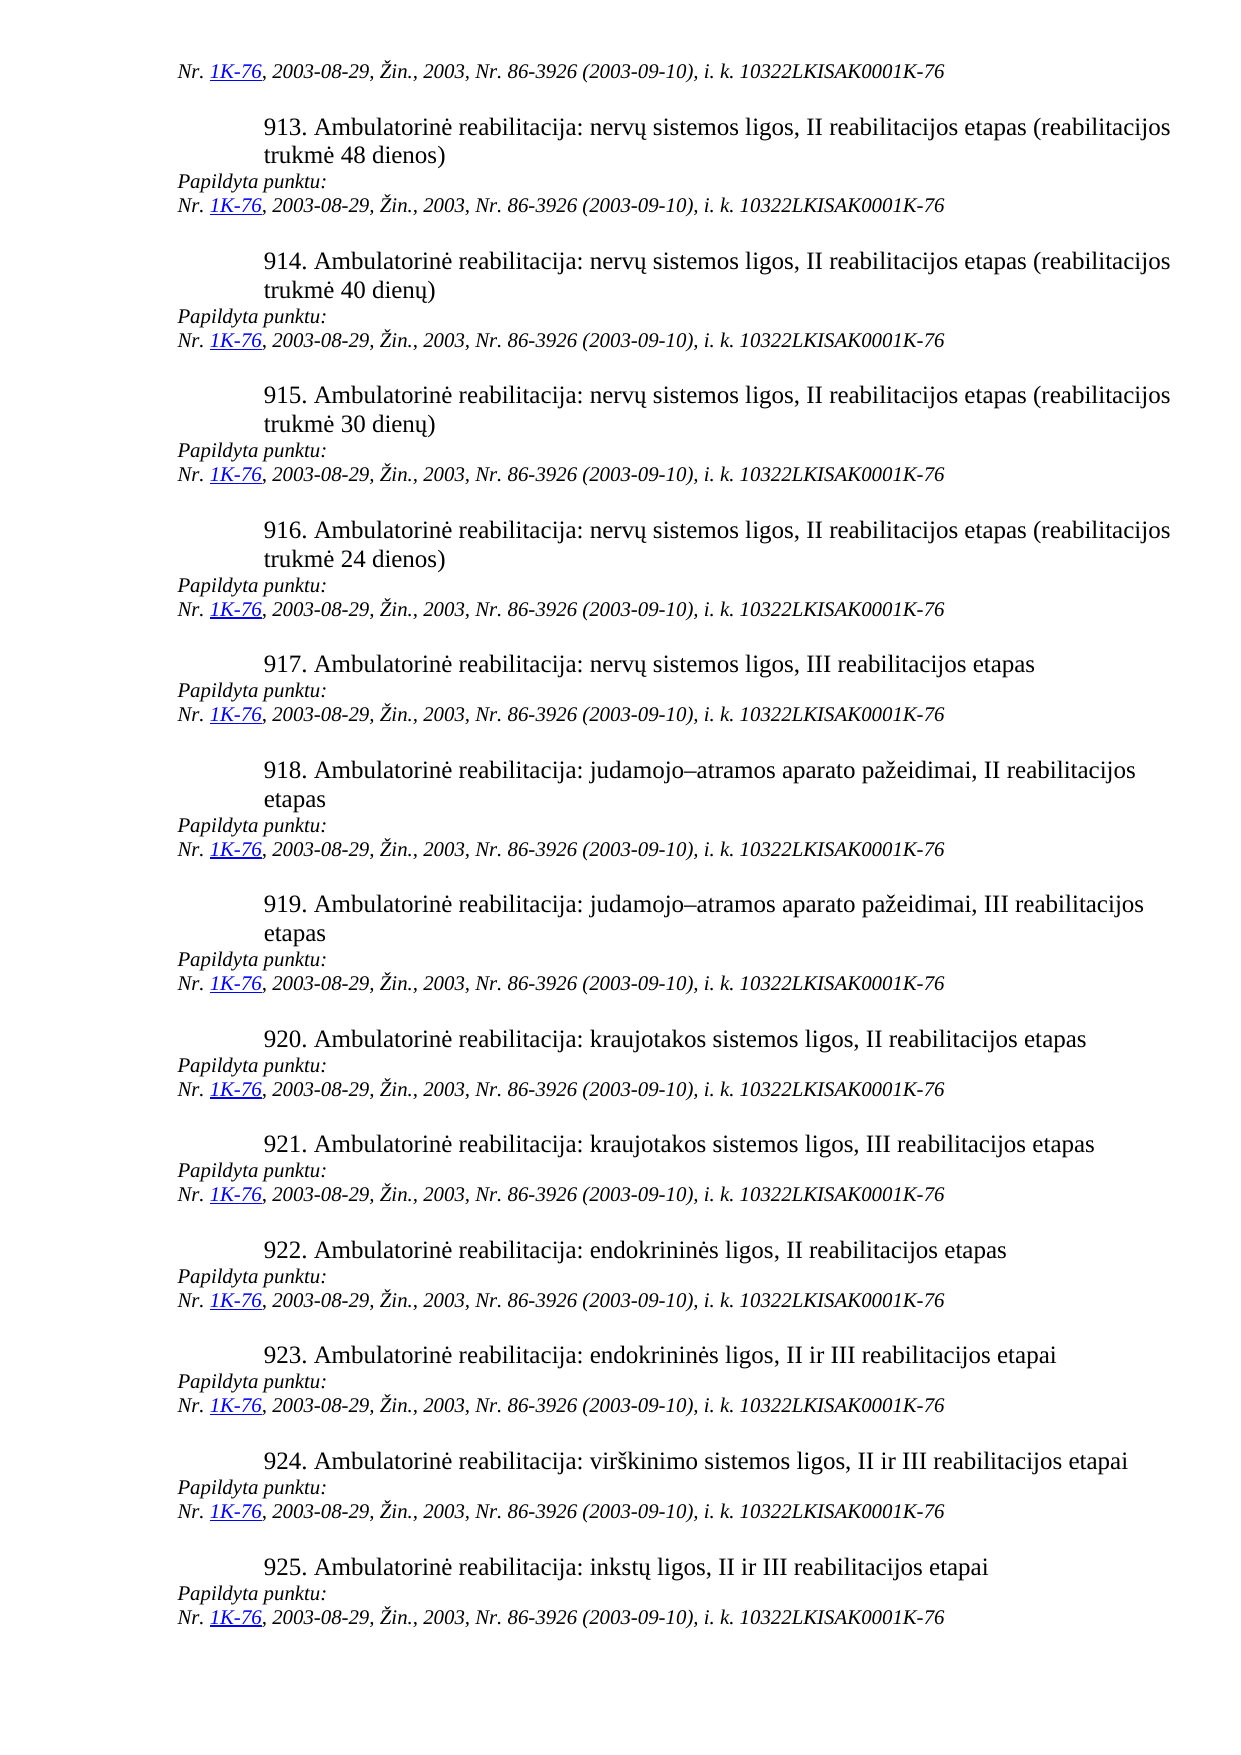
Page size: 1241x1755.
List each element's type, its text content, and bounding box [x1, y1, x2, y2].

text Papildyta punktu: [177, 1052, 1181, 1077]
text Papildyta punktu: [177, 1158, 1181, 1182]
text Nr. 1K-76, 2003-08-29, Žin., 2003, Nr. 86-3926 (2003-09-10), i. k. 10322LKISAK0001K-76 [177, 1499, 1181, 1523]
text Papildyta punktu: [177, 1581, 1181, 1605]
text 914. Ambulatorinė reabilitacija: nervų sistemos ligos, II reabilitacijos etapas (reabilitacijos trukmė 40 dienų) [263, 246, 1181, 304]
text Nr. 1K-76, 2003-08-29, Žin., 2003, Nr. 86-3926 (2003-09-10), i. k. 10322LKISAK0001K-76 [177, 702, 1181, 726]
text Nr. 1K-76, 2003-08-29, Žin., 2003, Nr. 86-3926 (2003-09-10), i. k. 10322LKISAK0001K-76 [177, 1288, 1181, 1312]
text 921. Ambulatorinė reabilitacija: kraujotakos sistemos ligos, III reabilitacijos etapas [263, 1129, 1181, 1158]
text Nr. 1K-76, 2003-08-29, Žin., 2003, Nr. 86-3926 (2003-09-10), i. k. 10322LKISAK0001K-76 [177, 1393, 1181, 1417]
text 919. Ambulatorinė reabilitacija: judamojo–atramos aparato pažeidimai, III reabilitacijos etapas [263, 889, 1181, 947]
text Nr. 1K-76, 2003-08-29, Žin., 2003, Nr. 86-3926 (2003-09-10), i. k. 10322LKISAK0001K-76 [177, 1182, 1181, 1206]
text 923. Ambulatorinė reabilitacija: endokrininės ligos, II ir III reabilitacijos etapai [263, 1341, 1181, 1369]
text 915. Ambulatorinė reabilitacija: nervų sistemos ligos, II reabilitacijos etapas (reabilitacijos trukmė 30 dienų) [263, 381, 1181, 438]
text Nr. 1K-76, 2003-08-29, Žin., 2003, Nr. 86-3926 (2003-09-10), i. k. 10322LKISAK0001K-76 [177, 597, 1181, 621]
text 918. Ambulatorinė reabilitacija: judamojo–atramos aparato pažeidimai, II reabilitacijos etapas [263, 755, 1181, 812]
text Papildyta punktu: [177, 678, 1181, 702]
text Papildyta punktu: [177, 1264, 1181, 1288]
text Nr. 1K-76, 2003-08-29, Žin., 2003, Nr. 86-3926 (2003-09-10), i. k. 10322LKISAK0001K-76 [177, 59, 1181, 83]
text Papildyta punktu: [177, 1369, 1181, 1393]
text 922. Ambulatorinė reabilitacija: endokrininės ligos, II reabilitacijos etapas [263, 1235, 1181, 1264]
text Nr. 1K-76, 2003-08-29, Žin., 2003, Nr. 86-3926 (2003-09-10), i. k. 10322LKISAK0001K-76 [177, 1077, 1181, 1101]
text Nr. 1K-76, 2003-08-29, Žin., 2003, Nr. 86-3926 (2003-09-10), i. k. 10322LKISAK0001K-76 [177, 837, 1181, 861]
text Papildyta punktu: [177, 812, 1181, 837]
text 924. Ambulatorinė reabilitacija: virškinimo sistemos ligos, II ir III reabilitacijos etapai [263, 1446, 1181, 1475]
text Nr. 1K-76, 2003-08-29, Žin., 2003, Nr. 86-3926 (2003-09-10), i. k. 10322LKISAK0001K-76 [177, 193, 1181, 217]
text Papildyta punktu: [177, 438, 1181, 462]
text Papildyta punktu: [177, 304, 1181, 328]
text 920. Ambulatorinė reabilitacija: kraujotakos sistemos ligos, II reabilitacijos etapas [263, 1024, 1181, 1052]
text Nr. 1K-76, 2003-08-29, Žin., 2003, Nr. 86-3926 (2003-09-10), i. k. 10322LKISAK0001K-76 [177, 462, 1181, 486]
text 925. Ambulatorinė reabilitacija: inkstų ligos, II ir III reabilitacijos etapai [263, 1552, 1181, 1581]
text Papildyta punktu: [177, 572, 1181, 597]
text Papildyta punktu: [177, 1475, 1181, 1499]
text Nr. 1K-76, 2003-08-29, Žin., 2003, Nr. 86-3926 (2003-09-10), i. k. 10322LKISAK0001K-76 [177, 328, 1181, 352]
text Nr. 1K-76, 2003-08-29, Žin., 2003, Nr. 86-3926 (2003-09-10), i. k. 10322LKISAK0001K-76 [177, 1605, 1181, 1629]
text Papildyta punktu: [177, 947, 1181, 971]
text 917. Ambulatorinė reabilitacija: nervų sistemos ligos, III reabilitacijos etapas [263, 649, 1181, 678]
text Nr. 1K-76, 2003-08-29, Žin., 2003, Nr. 86-3926 (2003-09-10), i. k. 10322LKISAK0001K-76 [177, 971, 1181, 995]
text 916. Ambulatorinė reabilitacija: nervų sistemos ligos, II reabilitacijos etapas (reabilitacijos trukmė 24 dienos) [263, 515, 1181, 572]
text 913. Ambulatorinė reabilitacija: nervų sistemos ligos, II reabilitacijos etapas (reabilitacijos trukmė 48 dienos) [263, 112, 1181, 169]
text Papildyta punktu: [177, 169, 1181, 193]
